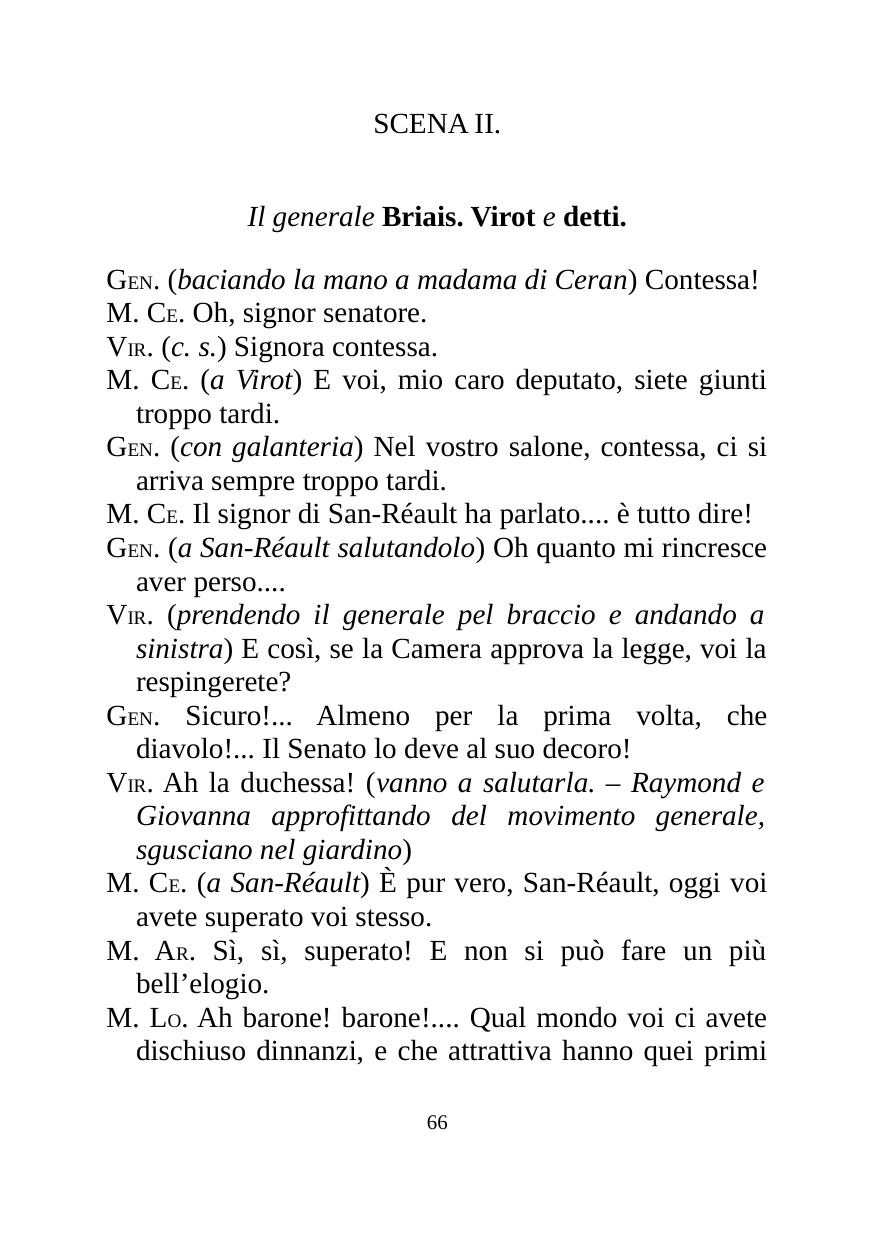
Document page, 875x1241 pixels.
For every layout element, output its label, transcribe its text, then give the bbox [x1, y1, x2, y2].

text Gen. (baciando la mano a madama di Ceran) Contessa! [106, 262, 768, 295]
text M. Ce. Il signor di San-Réault ha parlato.... è tutto dire! [106, 497, 768, 530]
text M. Ce. Oh, signor senatore. [106, 295, 768, 329]
text M. Ar. Sì, sì, superato! E non si può fare un più bell’elogio. [106, 933, 768, 1000]
text Vir. Ah la duchessa! (vanno a salutarla. – Raymond e Giovanna approfittando del movimento generale, sgusciano nel giardino) [106, 765, 768, 866]
text M. Lo. Ah barone! barone!.... Qual mondo voi ci avete dischiuso dinnanzi, e che attrattiva hanno quei primi [106, 1000, 768, 1067]
text Gen. (con galanteria) Nel vostro salone, contessa, ci si arriva sempre troppo tardi. [106, 429, 768, 497]
text M. Ce. (a San-Réault) È pur vero, San-Réault, oggi voi avete superato voi stesso. [106, 866, 768, 933]
text Vir. (prendendo il generale pel braccio e andando a sinistra) E così, se la Camera approva la legge, voi la respingerete? [106, 597, 768, 698]
subtitle SCENA II. [106, 106, 768, 140]
text Il generale Briais. Virot e detti. [106, 199, 768, 232]
text Gen. Sicuro!... Almeno per la prima volta, che diavolo!... Il Senato lo deve al suo decoro! [106, 698, 768, 765]
text Vir. (c. s.) Signora contessa. [106, 329, 768, 362]
text M. Ce. (a Virot) E voi, mio caro deputato, siete giunti troppo tardi. [106, 362, 768, 429]
text Gen. (a San-Réault salutandolo) Oh quanto mi rincresce aver perso.... [106, 530, 768, 597]
